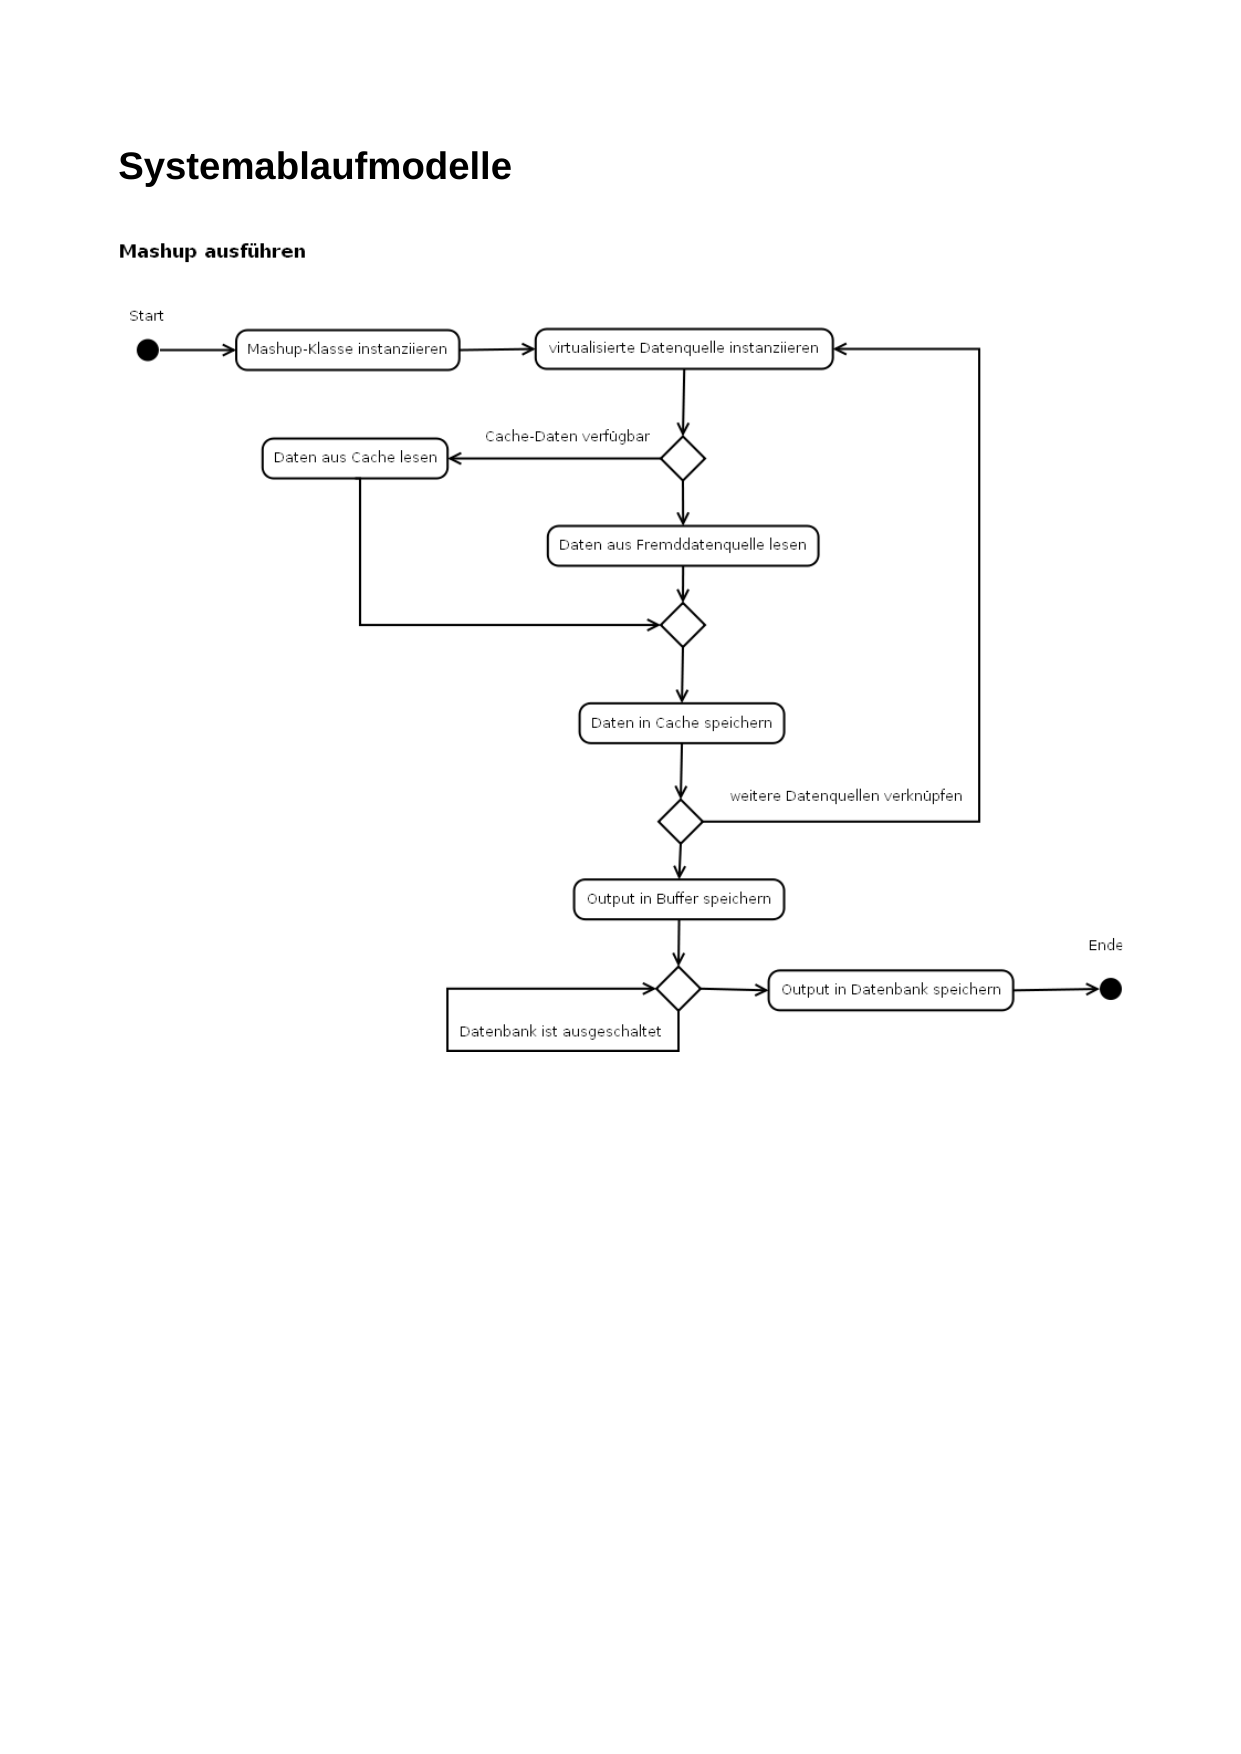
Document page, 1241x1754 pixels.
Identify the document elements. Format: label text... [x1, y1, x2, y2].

subtitle Systemablaufmodelle [118, 143, 1122, 187]
picture [118, 241, 1123, 1052]
